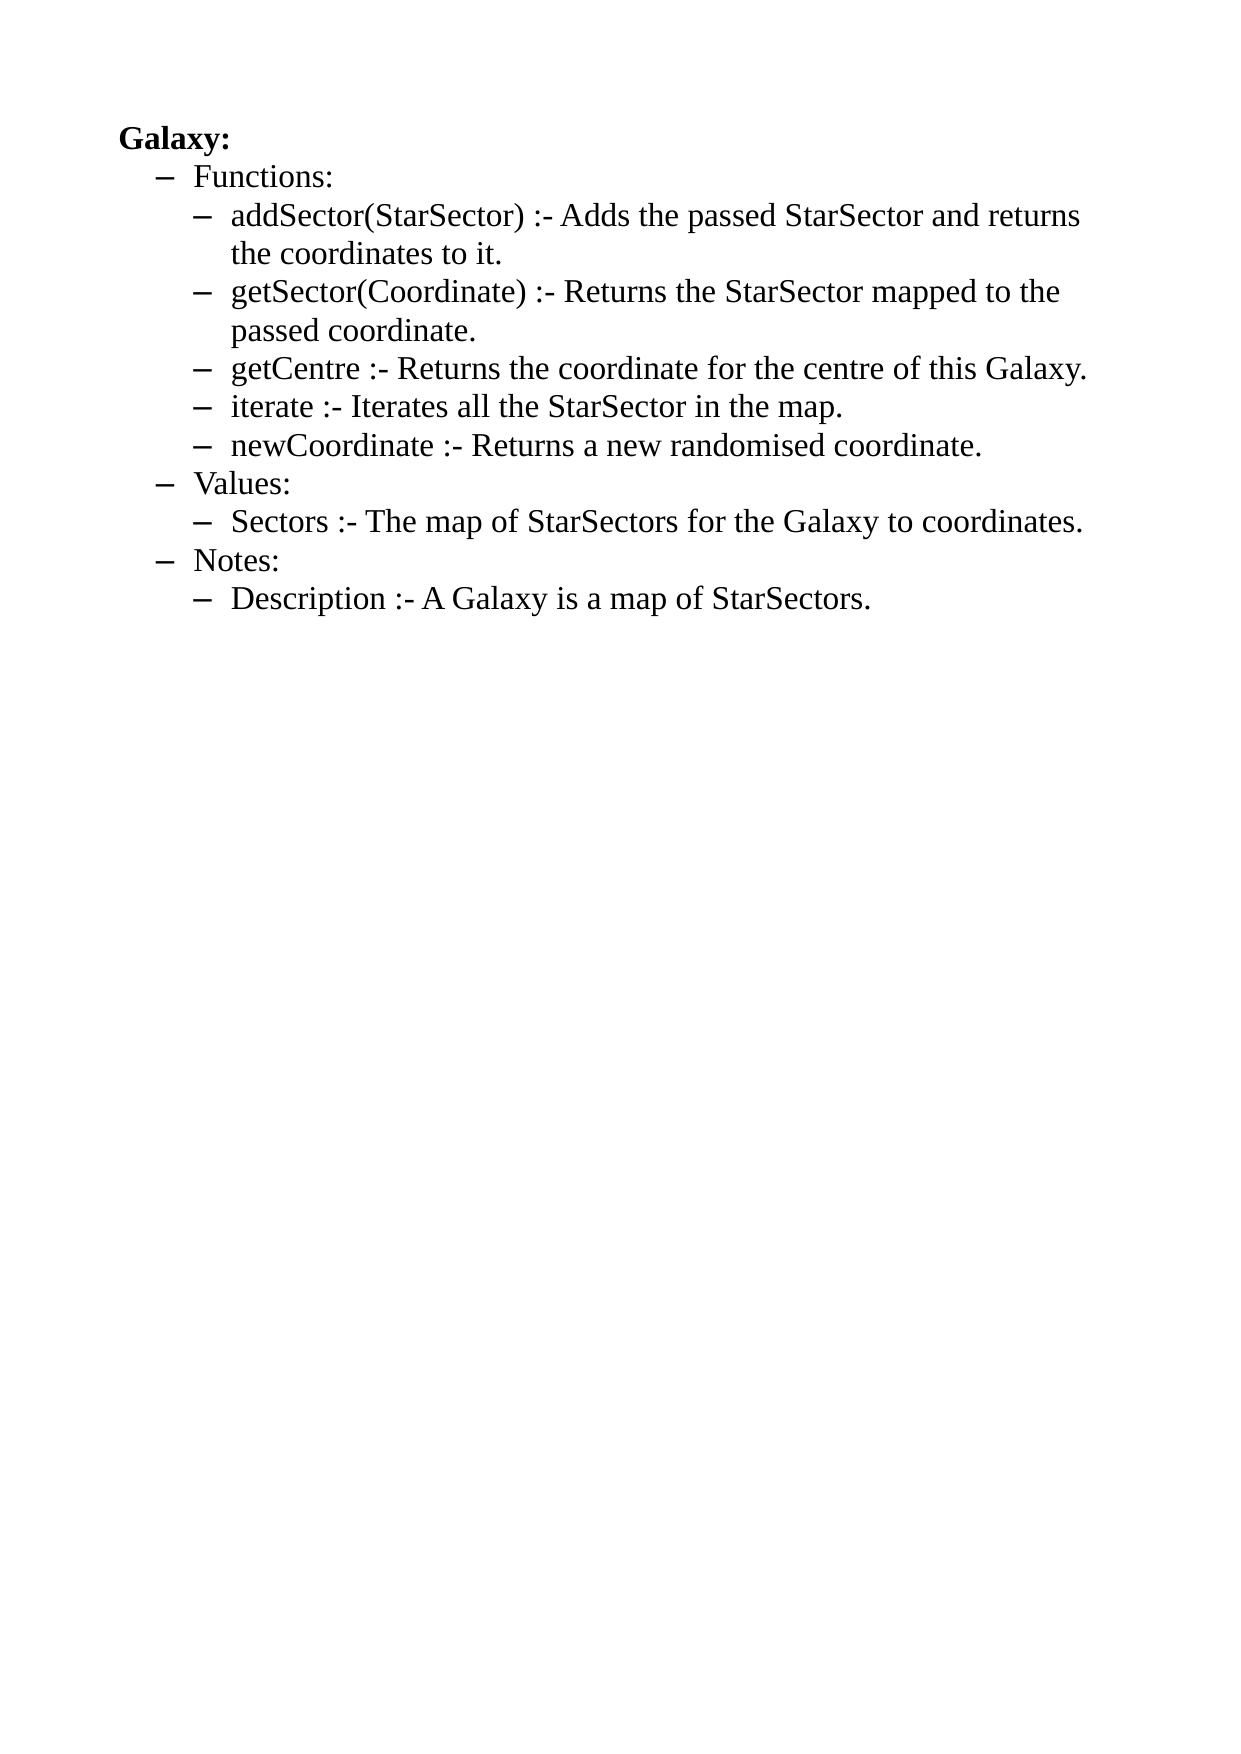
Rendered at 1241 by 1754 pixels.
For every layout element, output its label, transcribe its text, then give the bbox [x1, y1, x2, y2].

list newCoordinate :- Returns a new randomised coordinate. [193, 425, 1122, 463]
list Description :- A Galaxy is a map of StarSectors. [193, 578, 1122, 616]
list Notes: [156, 540, 1122, 578]
text Galaxy: [118, 118, 1122, 156]
list Functions: [156, 156, 1122, 195]
list addSector(StarSector) :- Adds the passed StarSector and returns the coordinates to it. [193, 195, 1122, 271]
list iterate :- Iterates all the StarSector in the map. [193, 386, 1122, 425]
list getCentre :- Returns the coordinate for the centre of this Galaxy. [193, 348, 1122, 386]
list getSector(Coordinate) :- Returns the StarSector mapped to the passed coordinate. [193, 271, 1122, 348]
list Values: [156, 463, 1122, 501]
list Sectors :- The map of StarSectors for the Galaxy to coordinates. [193, 501, 1122, 540]
